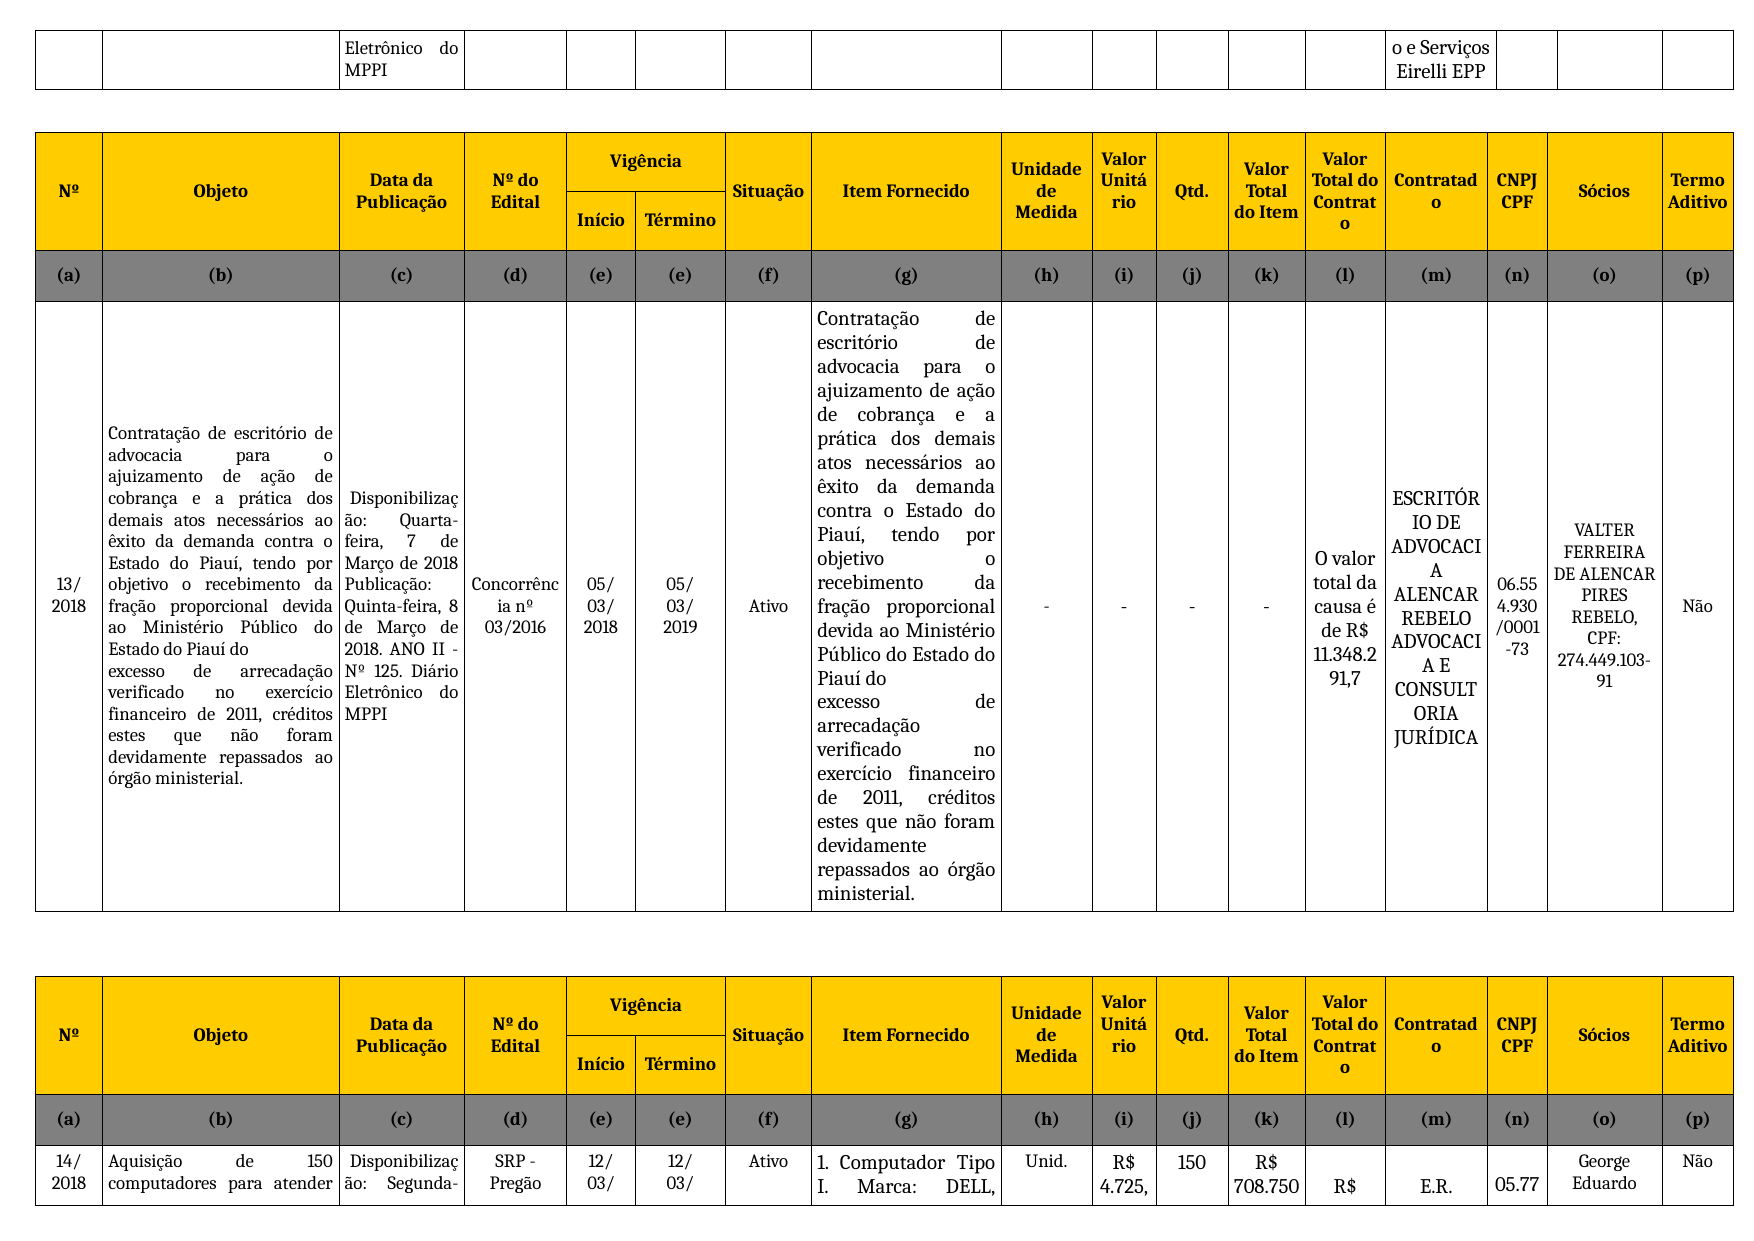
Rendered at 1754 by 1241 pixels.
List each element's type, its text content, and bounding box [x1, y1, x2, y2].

table_cell 13/ 2018 [36, 302, 102, 911]
table_header Data da Publicação [340, 977, 464, 1094]
table_cell Contratação de escritório de advocacia para o ajuizamento de ação de cobrança e a prática dos demais atos necessários ao êxito da demanda contra o Estado do Piauí, tendo por objetivo o recebimento da fração proporcional devida ao Ministério Público do Estado do Piauí do excesso de arrecadação verificado no exercício financeiro de 2011, créditos estes que não foram devidamente repassados ao órgão ministerial. [812, 302, 1001, 911]
table_header Contratado [1386, 133, 1487, 250]
table_cell George Eduardo [1548, 1146, 1662, 1204]
table_cell (j) [1157, 1095, 1228, 1145]
table_cell 05/ 03/ 2019 [636, 302, 725, 911]
table_cell 1. Computador Tipo I. Marca: DELL, [812, 1146, 1001, 1204]
table_cell (l) [1306, 251, 1385, 301]
table_cell [1306, 31, 1385, 89]
table_cell (h) [1002, 1095, 1092, 1145]
table_header Unidade de Medida [1002, 977, 1092, 1094]
table_cell (e) [636, 251, 725, 301]
table_header Contratado [1386, 977, 1487, 1094]
table_cell R$ [1306, 1146, 1385, 1204]
table_cell (e) [567, 1095, 635, 1145]
table_header Valor Unitário [1093, 133, 1156, 250]
table_cell 05.77 [1488, 1146, 1547, 1204]
table_cell - [1157, 302, 1228, 911]
table_header Objeto [103, 133, 339, 250]
table_cell R$ 708.750 [1229, 1146, 1305, 1204]
table_cell [36, 31, 102, 89]
table_header Sócios [1548, 133, 1662, 250]
table_cell E.R. [1386, 1146, 1487, 1204]
table_header Valor Total do Contrato [1306, 977, 1385, 1094]
table_cell Disponibilização: Segunda- [340, 1146, 464, 1204]
table_cell (c) [340, 251, 464, 301]
table_cell - [1229, 31, 1305, 89]
table_cell (o) [1548, 251, 1662, 301]
table_header Vigência [567, 977, 725, 1035]
table_cell [103, 31, 339, 89]
table_cell Término [636, 1036, 725, 1094]
table_cell 06.554.930/0001-73 [1488, 302, 1547, 911]
table_cell Início [567, 1036, 635, 1094]
table_cell (d) [465, 1095, 566, 1145]
table_header Unidade de Medida [1002, 133, 1092, 250]
table_cell (e) [567, 251, 635, 301]
table_cell o e Serviços Eirelli EPP [1386, 31, 1496, 89]
table_header Item Fornecido [812, 977, 1001, 1094]
table_header Nº [36, 977, 102, 1094]
table_cell SRP - Pregão [465, 1146, 566, 1204]
table_header CNPJ CPF [1488, 977, 1547, 1094]
table_header Valor Total do Item [1229, 977, 1305, 1094]
table_cell (h) [1002, 251, 1092, 301]
table_header Objeto [103, 977, 339, 1094]
table_cell (o) [1548, 1095, 1662, 1145]
table_cell Contratação de escritório de advocacia para o ajuizamento de ação de cobrança e a prática dos demais atos necessários ao êxito da demanda contra o Estado do Piauí, tendo por objetivo o recebimento da fração proporcional devida ao Ministério Público do Estado do Piauí do excesso de arrecadação verificado no exercício financeiro de 2011, créditos estes que não foram devidamente repassados ao órgão ministerial. [103, 302, 339, 911]
table_cell (k) [1229, 1095, 1305, 1145]
table_cell (n) [1488, 251, 1547, 301]
table_cell (l) [1306, 1095, 1385, 1145]
table_cell [726, 31, 811, 89]
table_cell 14/ 2018 [36, 1146, 102, 1204]
table_cell (f) [726, 1095, 811, 1145]
table_cell - [1002, 302, 1092, 911]
table_cell Término [636, 192, 725, 250]
table_cell (a) [36, 1095, 102, 1145]
table_header Data da Publicação [340, 133, 464, 250]
table_cell Unid. [1002, 1146, 1092, 1204]
table_cell (m) [1386, 251, 1487, 301]
table_cell (b) [103, 1095, 339, 1145]
table_cell [1663, 31, 1733, 89]
table_cell - [1093, 302, 1156, 911]
table_cell Aquisição de 150 computadores para atender [103, 1146, 339, 1204]
table_header Valor Total do Item [1229, 133, 1305, 250]
table_cell [465, 31, 566, 89]
table_cell (k) [1229, 251, 1305, 301]
table_header Nº do Edital [465, 133, 566, 250]
table_cell (c) [340, 1095, 464, 1145]
table_header Valor Unitário [1093, 977, 1156, 1094]
table_cell 12/ 03/ [567, 1146, 635, 1204]
table_header Nº do Edital [465, 977, 566, 1094]
table_header Item Fornecido [812, 133, 1001, 250]
table_cell [1558, 31, 1662, 89]
table_cell (b) [103, 251, 339, 301]
table_header Qtd. [1157, 977, 1228, 1094]
table_cell (f) [726, 251, 811, 301]
table_cell 05/ 03/ 2018 [567, 302, 635, 911]
table_cell (e) [636, 1095, 725, 1145]
table_cell (m) [1386, 1095, 1487, 1145]
table_cell [567, 31, 635, 89]
table_cell VALTER FERREIRA DE ALENCAR PIRES REBELO, CPF: 274.449.103-91 [1548, 302, 1662, 911]
table_header CNPJ CPF [1488, 133, 1547, 250]
table_cell 12/ 03/ [636, 1146, 725, 1204]
table_cell R$ 4.725, [1093, 1146, 1156, 1204]
table_cell (a) [36, 251, 102, 301]
table_header Sócios [1548, 977, 1662, 1094]
table_cell (j) [1157, 251, 1228, 301]
table_cell Eletrônico do MPPI [340, 31, 464, 89]
table_header Situação [726, 977, 811, 1094]
table_cell - [1093, 31, 1156, 89]
table_cell Ativo [726, 302, 811, 911]
table_cell ESCRITÓRIO DE ADVOCACIA ALENCAR REBELO ADVOCACIA E CONSULTORIA JURÍDICA [1386, 302, 1487, 911]
table_cell Ativo [726, 1146, 811, 1204]
table_header Termo Aditivo [1663, 133, 1733, 250]
table_cell (n) [1488, 1095, 1547, 1145]
table_header Situação [726, 133, 811, 250]
table_cell (g) [812, 1095, 1001, 1145]
table_cell [1497, 31, 1557, 89]
table_cell (d) [465, 251, 566, 301]
table_cell Início [567, 192, 635, 250]
table_cell Disponibilização: Quarta-feira, 7 de Março de 2018 Publicação: Quinta-feira, 8 de Março de 2018. ANO II - Nº 125. Diário Eletrônico do MPPI [340, 302, 464, 911]
table_cell (i) [1093, 251, 1156, 301]
table_header Qtd. [1157, 133, 1228, 250]
table_cell Não [1663, 1146, 1733, 1204]
table_cell (g) [812, 251, 1001, 301]
table_header Vigência [567, 133, 725, 191]
table_cell Não [1663, 302, 1733, 911]
table_cell - [1002, 31, 1092, 89]
table_header Valor Total do Contrato [1306, 133, 1385, 250]
table_header Nº [36, 133, 102, 250]
table_cell O valor total da causa é de R$ 11.348.291,7 [1306, 302, 1385, 911]
table_cell Concorrência nº 03/2016 [465, 302, 566, 911]
table_cell (i) [1093, 1095, 1156, 1145]
table_cell (p) [1663, 251, 1733, 301]
table_cell - [1229, 302, 1305, 911]
table_cell [636, 31, 725, 89]
table_cell 150 [1157, 1146, 1228, 1204]
table_cell - [1157, 31, 1228, 89]
table_header Termo Aditivo [1663, 977, 1733, 1094]
table_cell (p) [1663, 1095, 1733, 1145]
table_cell [812, 31, 1001, 89]
